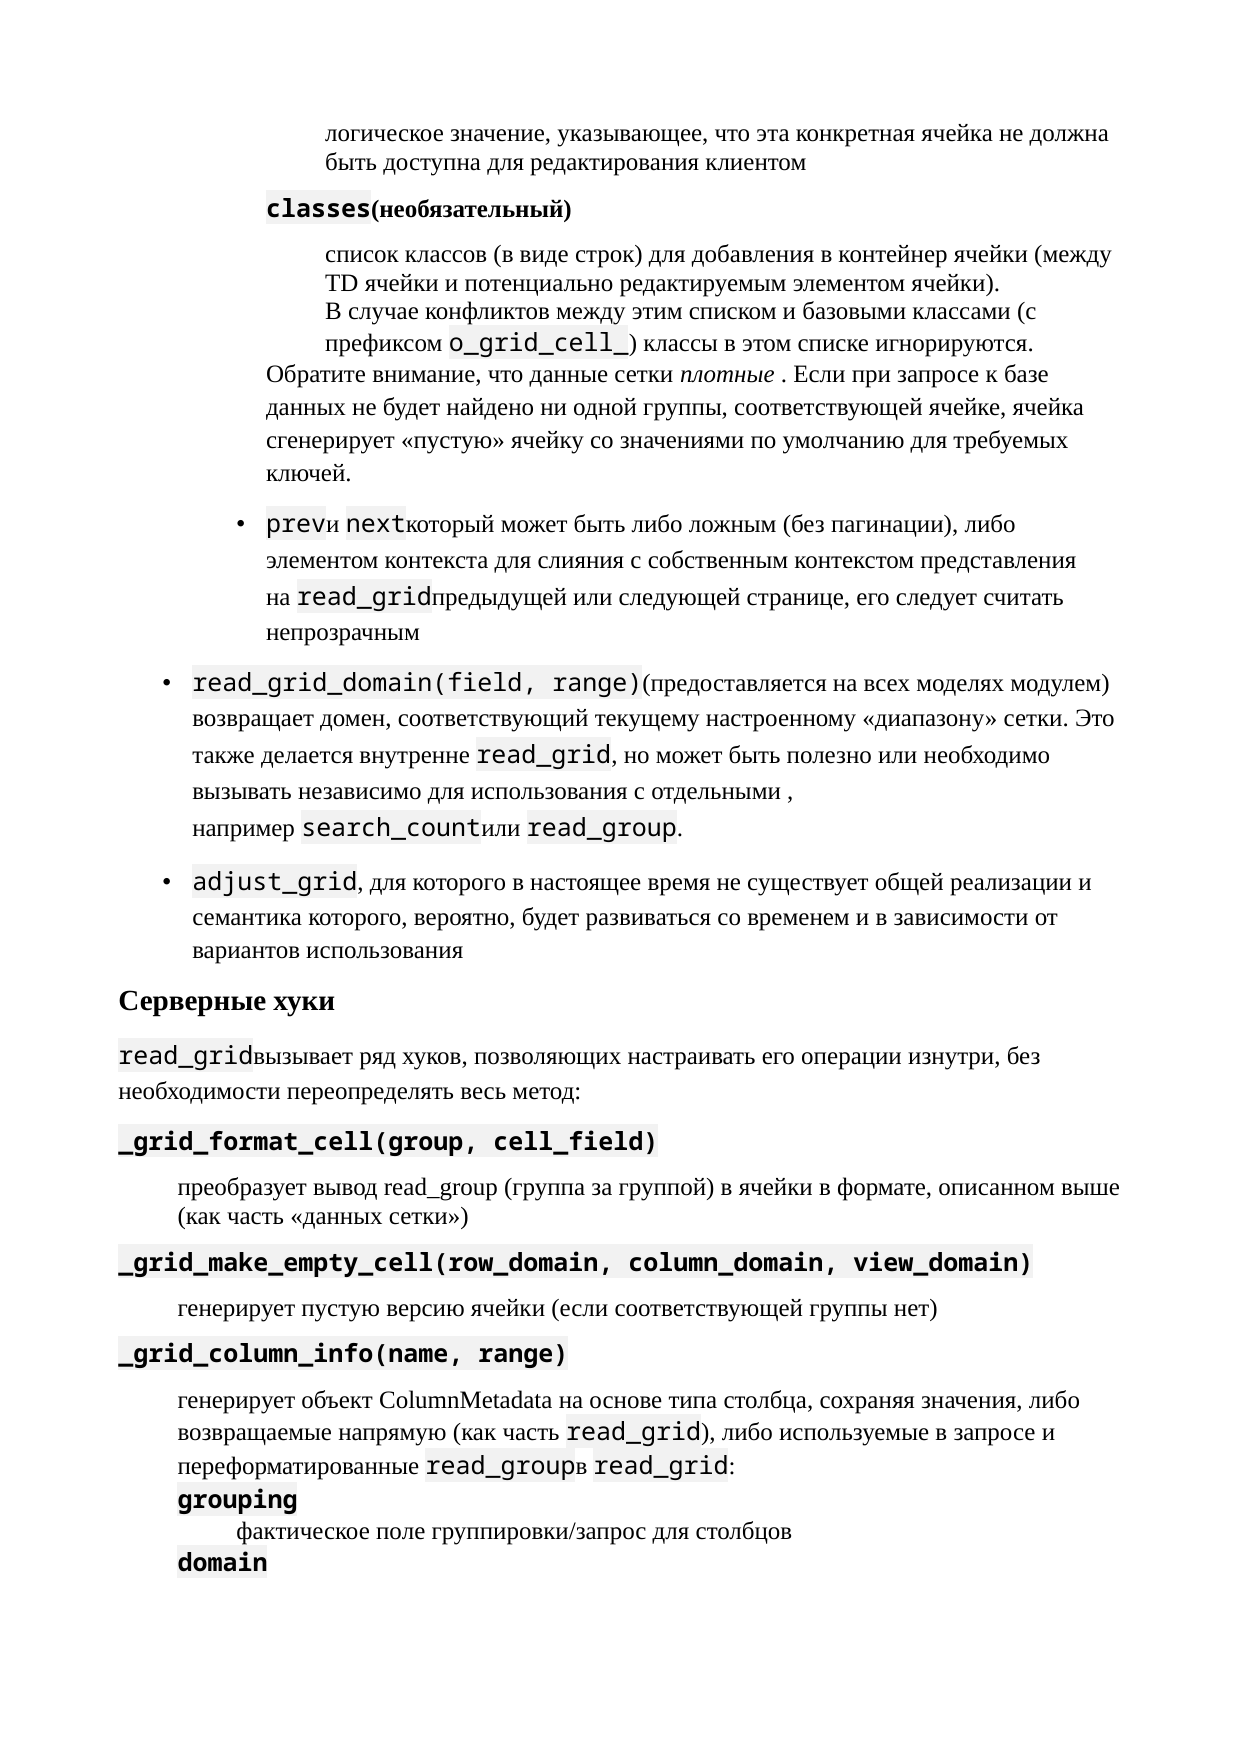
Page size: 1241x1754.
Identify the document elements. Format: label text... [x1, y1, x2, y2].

list В случае конфликтов между этим списком и базовыми классами (с префиксом o_grid_cell_) классы в этом списке игнорируются. [295, 296, 1122, 359]
list фактическое поле группировки/запрос для столбцов [236, 1516, 1122, 1544]
list read_grid_domain(field, range)(предоставляется на всех моделях модулем) возвращает домен, соответствующий текущему настроенному «диапазону» сетки. Это также делается внутренне read_grid, но может быть полезно или необходимо вызывать независимо для использования с отдельными , например search_countили read_group. [162, 665, 1122, 844]
list генерирует пустую версию ячейки (если соответствующей группы нет) [177, 1293, 1122, 1322]
subtitle domain [177, 1544, 1122, 1578]
list adjust_grid, для которого в настоящее время не существует общей реализации и семантика которого, вероятно, будет развиваться со временем и в зависимости от вариантов использования [162, 864, 1122, 964]
list Обратите внимание, что данные сетки плотные . Если при запросе к базе данных не будет найдено ни одной группы, соответствующей ячейке, ячейка сгенерирует «пустую» ячейку со значениями по умолчанию для требуемых ключей. [236, 359, 1122, 487]
subtitle grouping [177, 1482, 1122, 1516]
subtitle _grid_column_info(name, range) [118, 1336, 1122, 1370]
subtitle _grid_make_empty_cell(row_domain, column_domain, view_domain) [118, 1244, 1122, 1278]
text read_gridвызывает ряд хуков, позволяющих настраивать его операции изнутри, без необходимости переопределять весь метод: [118, 1037, 1122, 1104]
list преобразует вывод read_group (группа за группой) в ячейки в формате, описанном выше (как часть «данных сетки») [177, 1172, 1122, 1229]
subtitle Серверные хуки [118, 983, 1122, 1016]
list prevи nextкоторый может быть либо ложным (без пагинации), либо элементом контекста для слияния с собственным контекстом представления на read_gridпредыдущей или следующей странице, его следует считать непрозрачным [236, 506, 1122, 646]
list логическое значение, указывающее, что эта конкретная ячейка не должна быть доступна для редактирования клиентом [295, 118, 1122, 176]
subtitle classes(необязательный) [236, 190, 1122, 224]
subtitle _grid_format_cell(group, cell_field) [118, 1123, 1122, 1157]
list список классов (в виде строк) для добавления в контейнер ячейки (между TD ячейки и потенциально редактируемым элементом ячейки). [295, 239, 1122, 296]
list генерирует объект ColumnMetadata на основе типа столбца, сохраняя значения, либо возвращаемые напрямую (как часть read_grid), либо используемые в запросе и переформатированные read_groupв read_grid: [177, 1385, 1122, 1482]
